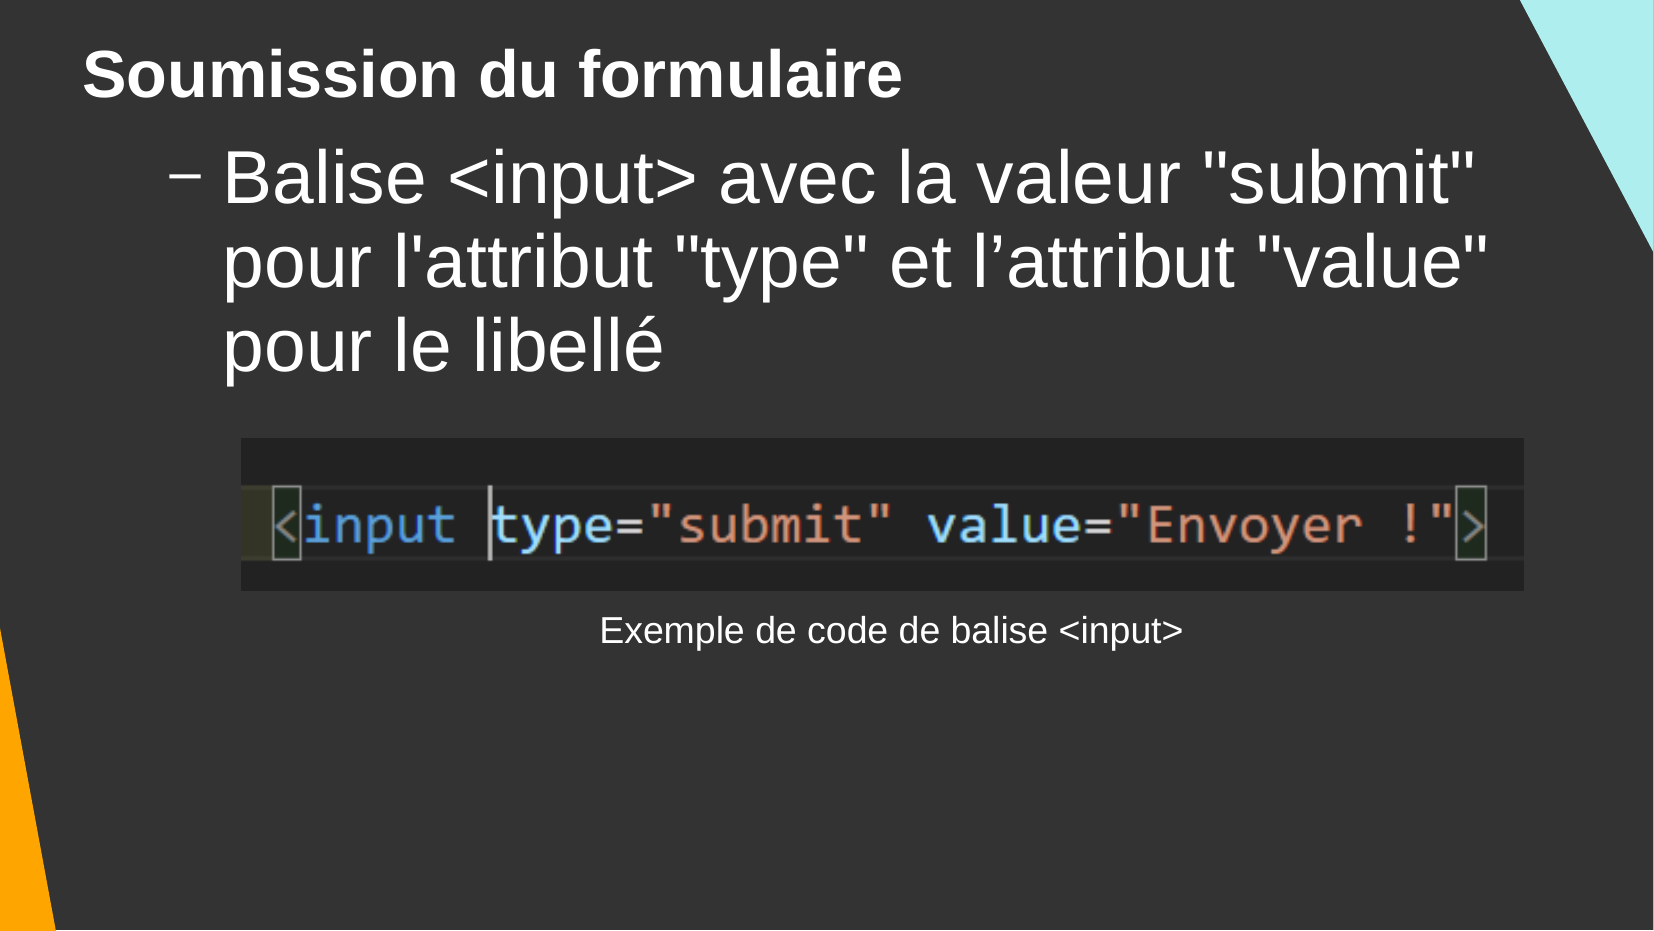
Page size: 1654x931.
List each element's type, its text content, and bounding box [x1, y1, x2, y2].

picture [241, 438, 1524, 591]
text_box [1519, 0, 1654, 254]
text_box [0, 628, 56, 931]
text_box Exemple de code de balise <input> [307, 602, 1477, 662]
title Soumission du formulaire [82, 37, 1571, 114]
list Balise <input> avec la valeur "submit" pour l'attribut "type" et l’attribut "value" pour le libellé [80, 135, 1605, 414]
